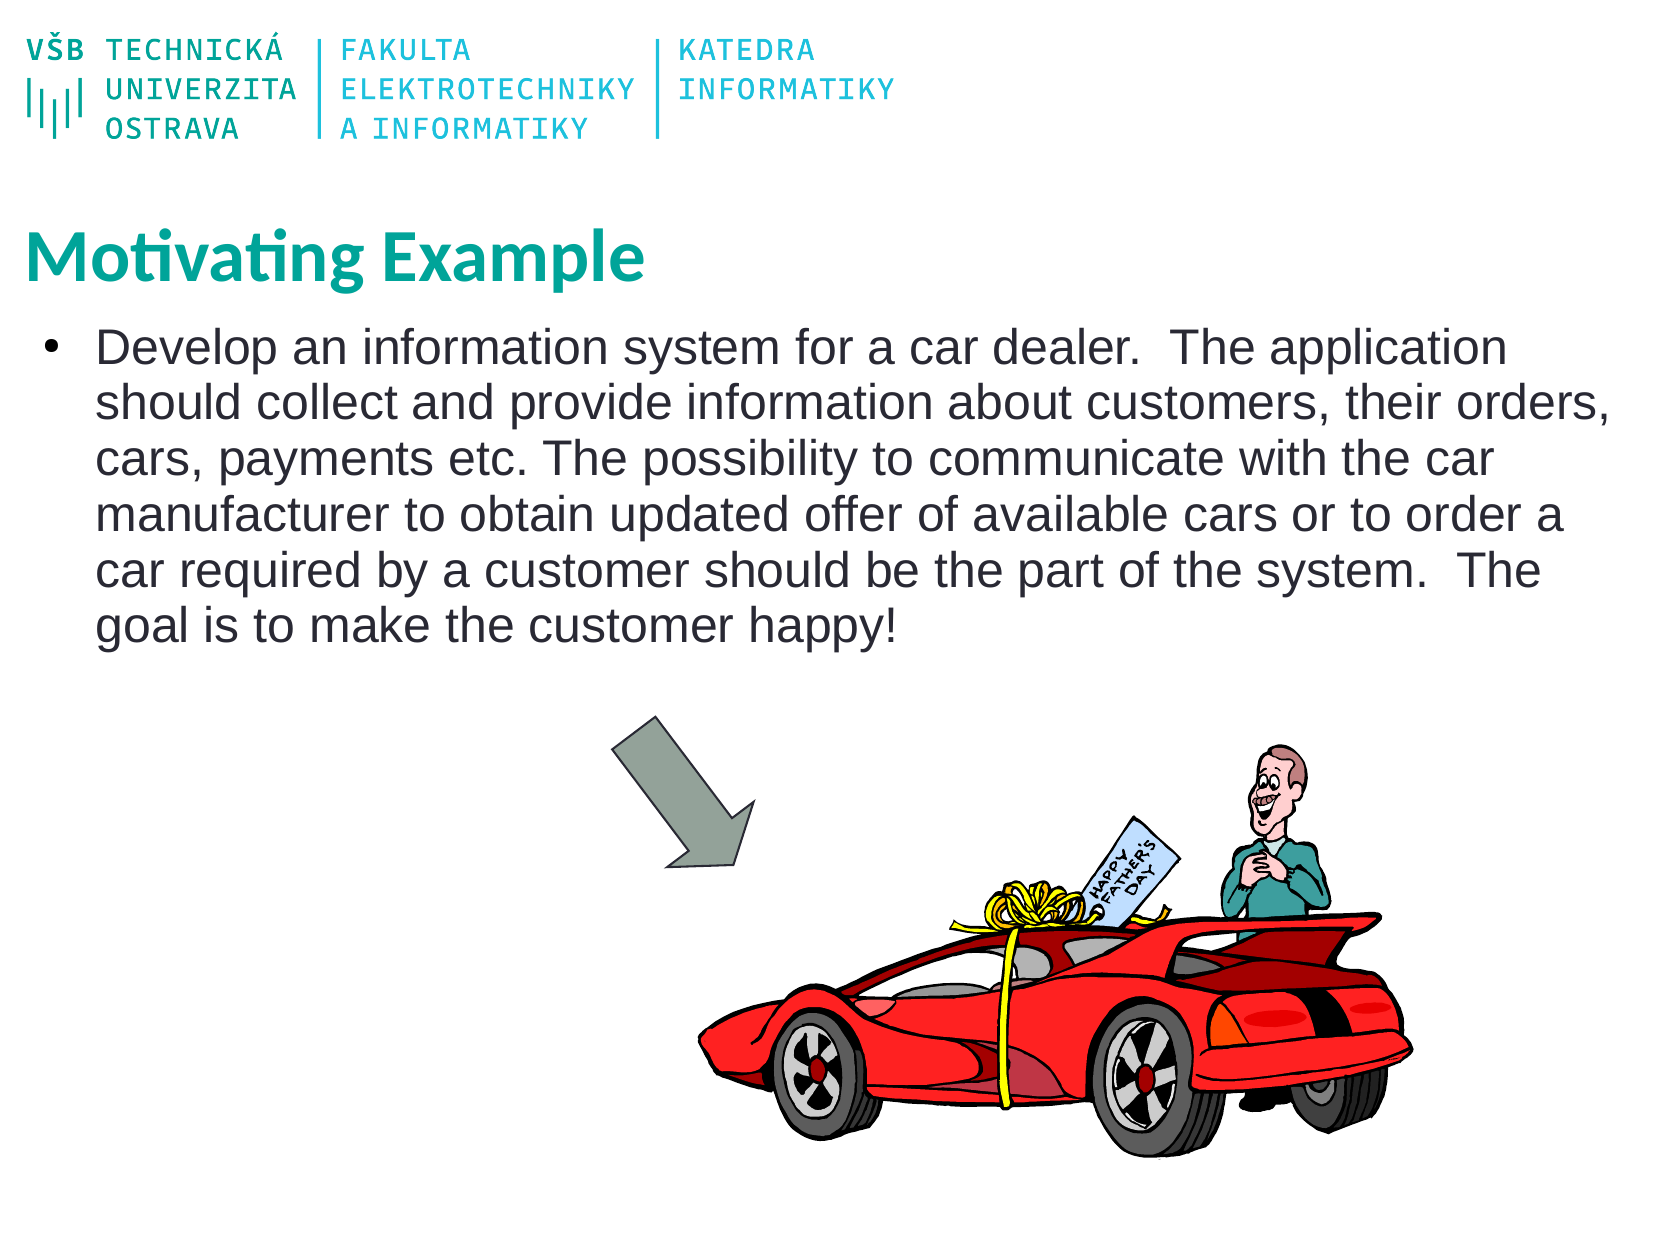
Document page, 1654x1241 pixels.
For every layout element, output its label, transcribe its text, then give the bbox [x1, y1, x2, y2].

picture [26, 31, 894, 112]
title Motivating Example [24, 112, 1629, 301]
list Develop an information system for a car dealer. The application should collect and provide information about customers, their orders, cars, payments etc. The possibility to communicate with the car manufacturer to obtain updated offer of available cars or to order a car required by a customer should be the part of the system. The goal is to make the customer happy! [24, 318, 1629, 1146]
text_box [1117, 1146, 1208, 1160]
